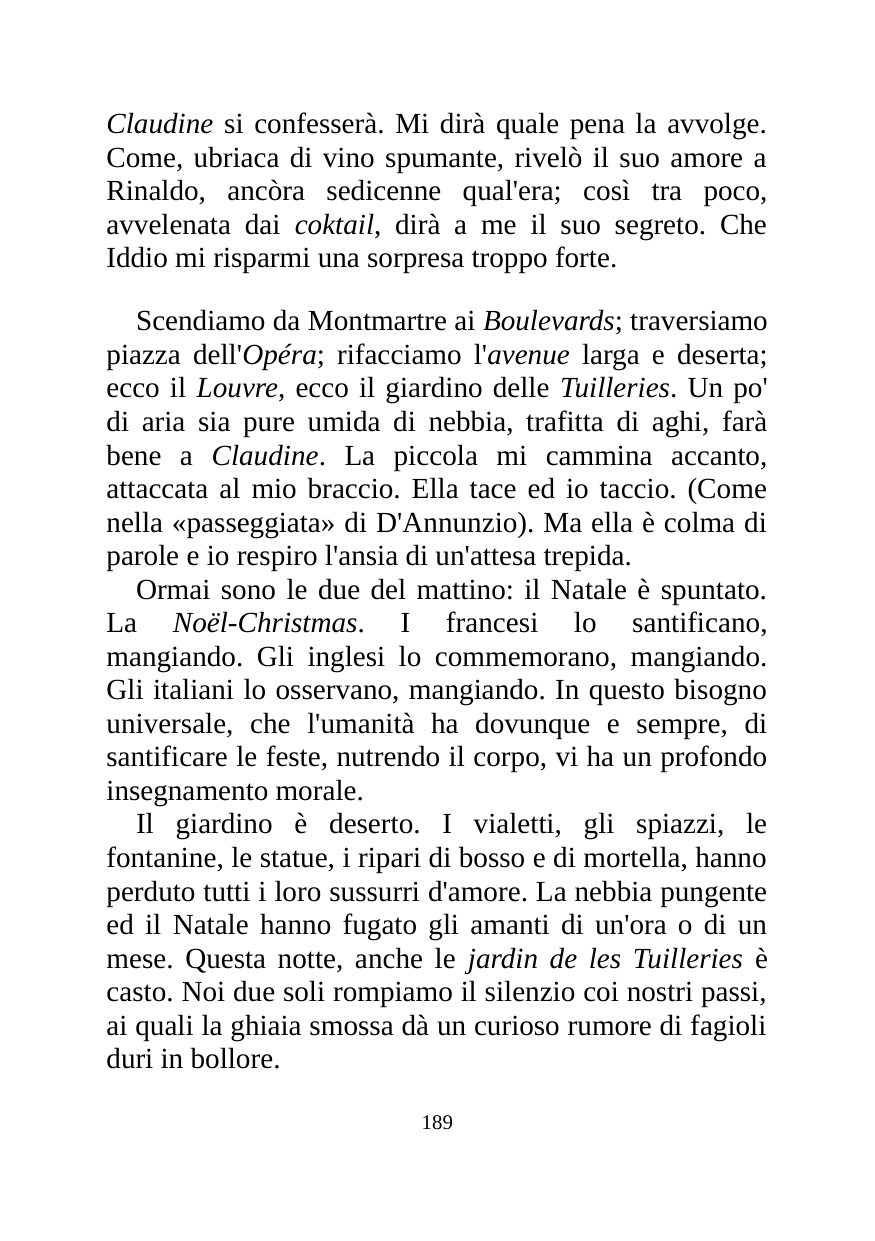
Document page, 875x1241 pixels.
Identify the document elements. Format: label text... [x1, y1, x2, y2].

text Claudine si confesserà. Mi dirà quale pena la avvolge. Come, ubriaca di vino spumante, rivelò il suo amore a Rinaldo, ancòra sedicenne qual'era; così tra poco, avvelenata dai coktail, dirà a me il suo segreto. Che Iddio mi risparmi una sorpresa troppo forte. [106, 106, 768, 274]
text Scendiamo da Montmartre ai Boulevards; traversiamo piazza dell'Opéra; rifacciamo l'avenue larga e deserta; ecco il Louvre, ecco il giardino delle Tuilleries. Un po' di aria sia pure umida di nebbia, trafitta di aghi, farà bene a Claudine. La piccola mi cammina accanto, attaccata al mio braccio. Ella tace ed io taccio. (Come nella «passeggiata» di D'Annunzio). Ma ella è colma di parole e io respiro l'ansia di un'attesa trepida. [106, 303, 768, 572]
text Ormai sono le due del mattino: il Natale è spuntato. La Noël-Christmas. I francesi lo santificano, mangiando. Gli inglesi lo commemorano, mangiando. Gli italiani lo osservano, mangiando. In questo bisogno universale, che l'umanità ha dovunque e sempre, di santificare le feste, nutrendo il corpo, vi ha un profondo insegnamento morale. [106, 572, 768, 807]
text Il giardino è deserto. I vialetti, gli spiazzi, le fontanine, le statue, i ripari di bosso e di mortella, hanno perduto tutti i loro sussurri d'amore. La nebbia pungente ed il Natale hanno fugato gli amanti di un'ora o di un mese. Questa notte, anche le jardin de les Tuilleries è casto. Noi due soli rompiamo il silenzio coi nostri passi, ai quali la ghiaia smossa dà un curioso rumore di fagioli duri in bollore. [106, 807, 768, 1075]
